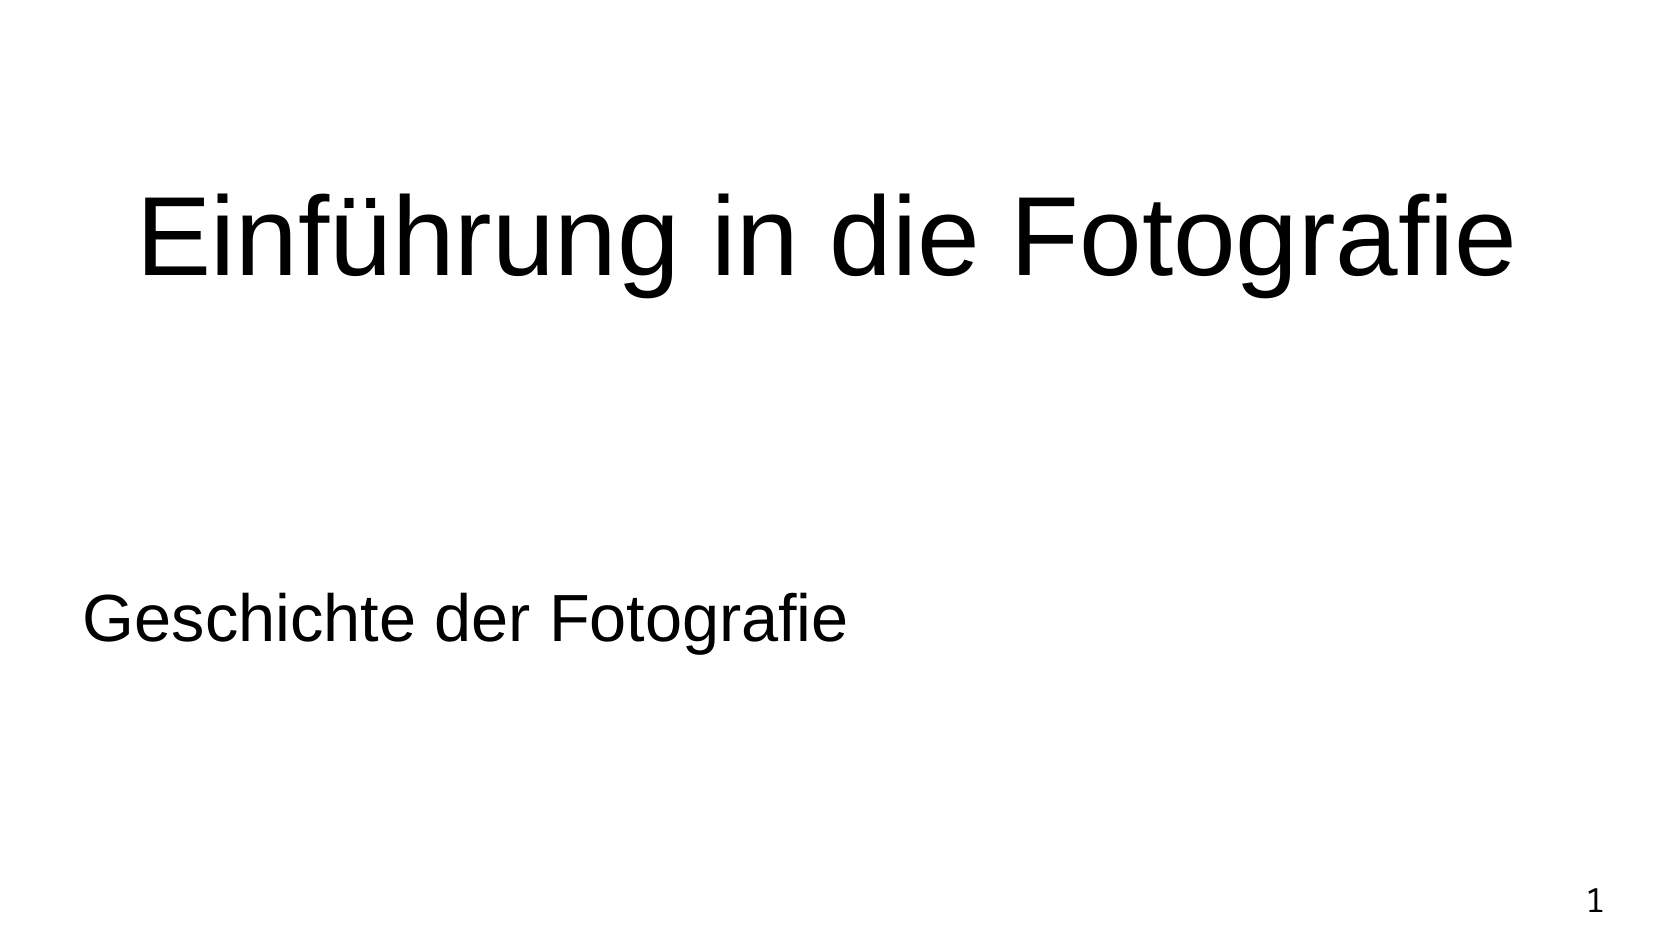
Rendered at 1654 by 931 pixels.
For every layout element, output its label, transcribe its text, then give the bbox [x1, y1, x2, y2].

title Einführung in die Fotografie [82, 37, 1571, 436]
subtitle Geschichte der Fotografie [82, 480, 1571, 758]
